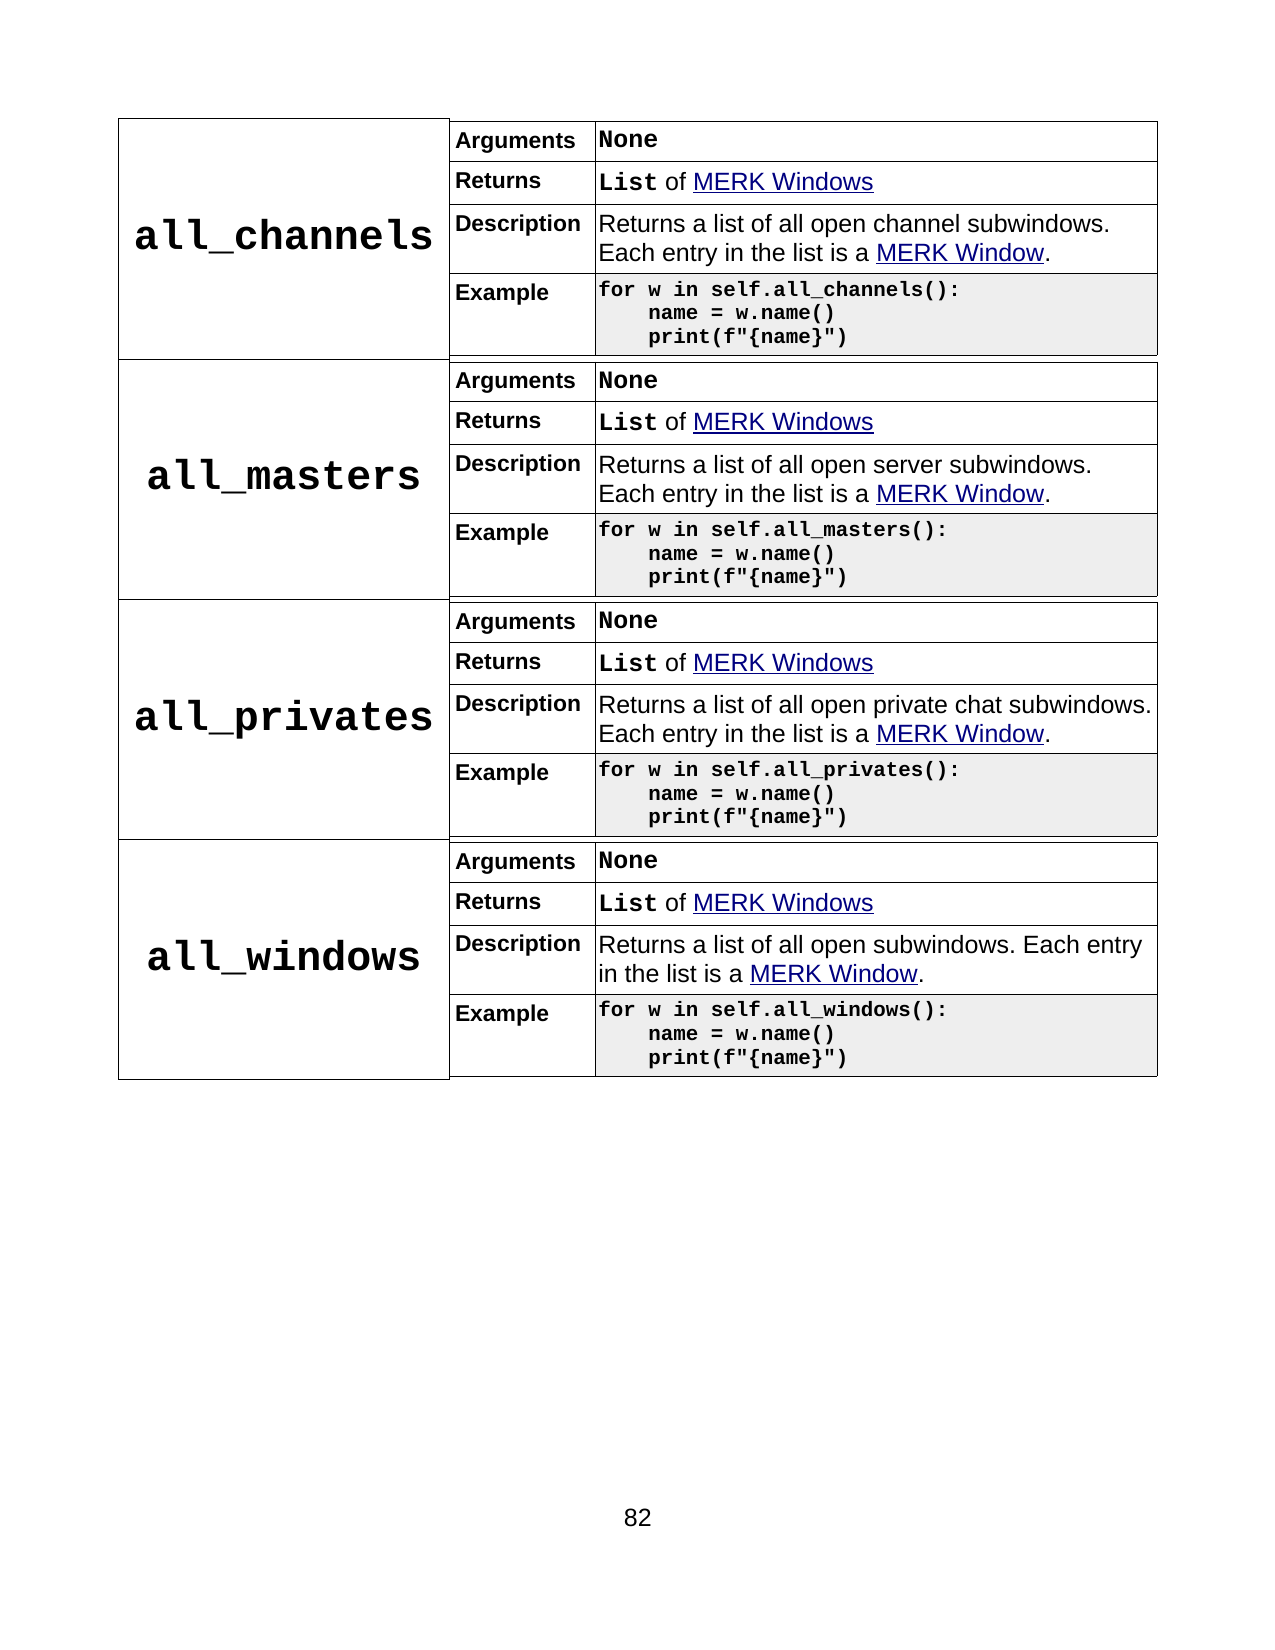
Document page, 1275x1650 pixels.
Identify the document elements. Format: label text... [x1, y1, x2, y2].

table_cell Returns [450, 643, 595, 684]
table_header Arguments [450, 122, 595, 161]
table_cell Returns [450, 162, 595, 204]
table_cell Example [450, 514, 595, 596]
table_cell for w in self.all_privates(): name = w.name() print(f"{name}") [596, 754, 1157, 836]
table_cell List of MERK Windows [596, 643, 1157, 684]
table_cell List of MERK Windows [596, 402, 1157, 444]
table_header None [596, 363, 1157, 401]
table_cell all_privates [119, 600, 449, 839]
table_cell Example [450, 995, 595, 1076]
table_cell List of MERK Windows [596, 162, 1157, 204]
table_cell Example [450, 754, 595, 836]
table_cell Returns a list of all open subwindows. Each entry in the list is a MERK Window. [596, 926, 1157, 994]
table_cell Description [450, 685, 595, 753]
table_header Arguments [450, 843, 595, 882]
table_cell Returns [450, 883, 595, 924]
table_cell for w in self.all_channels(): name = w.name() print(f"{name}") [596, 274, 1157, 355]
table_cell List of MERK Windows [596, 883, 1157, 924]
table_cell Returns a list of all open channel subwindows. Each entry in the list is a MERK Window. [596, 205, 1157, 273]
table_cell for w in self.all_windows(): name = w.name() print(f"{name}") [596, 995, 1157, 1076]
table_cell Description [450, 445, 595, 513]
table_cell all_channels [119, 119, 449, 358]
table_cell for w in self.all_masters(): name = w.name() print(f"{name}") [596, 514, 1157, 596]
table_cell Description [450, 205, 595, 273]
table_cell Description [450, 926, 595, 994]
table_cell all_windows [119, 840, 449, 1079]
table_cell Example [450, 274, 595, 355]
table_header None [596, 603, 1157, 642]
table_cell Returns a list of all open private chat subwindows. Each entry in the list is a MERK Window. [596, 685, 1157, 753]
table_cell all_masters [119, 360, 449, 599]
table_header Arguments [450, 363, 595, 401]
table_header None [596, 843, 1157, 882]
table_header Arguments [450, 603, 595, 642]
table_cell Returns [450, 402, 595, 444]
table_header None [596, 122, 1157, 161]
table_cell Returns a list of all open server subwindows. Each entry in the list is a MERK Window. [596, 445, 1157, 513]
